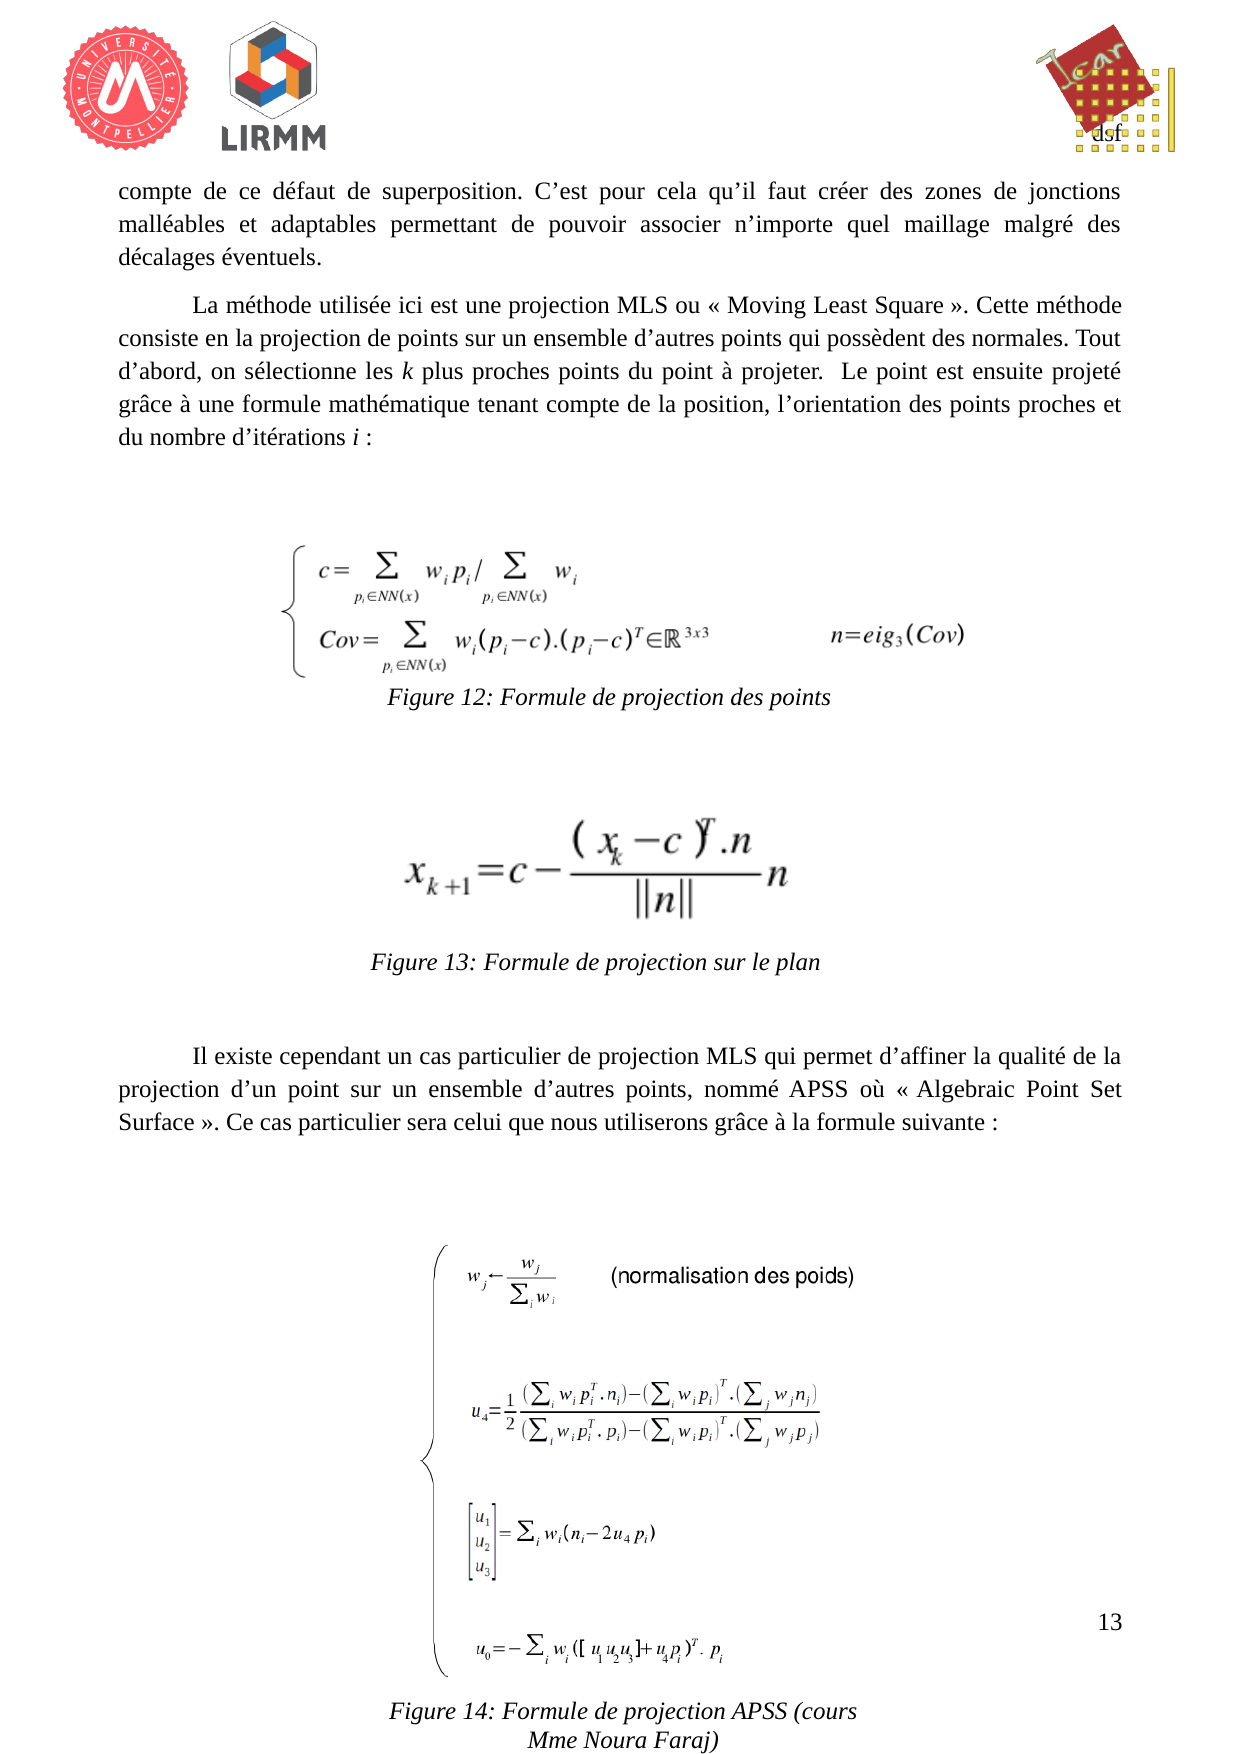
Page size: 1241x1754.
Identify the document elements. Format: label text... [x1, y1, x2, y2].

text Il existe cependant un cas particulier de projection MLS qui permet d’affiner la qualité de la projection d’un point sur un ensemble d’autres points, nommé APSS où « Algebraic Point Set Surface ». Ce cas particulier sera celui que nous utiliserons grâce à la formule suivante : [118, 1041, 1122, 1136]
text compte de ce défaut de superposition. C’est pour cela qu’il faut créer des zones de jonctions malléables et adaptables permettant de pouvoir associer n’importe quel maillage malgré des décalages éventuels. [118, 176, 1122, 271]
picture [57, 13, 201, 156]
picture [379, 1213, 870, 1697]
text La méthode utilisée ici est une projection MLS ou « Moving Least Square ». Cette méthode consiste en la projection de points sur un ensemble d’autres points qui possèdent des normales. Tout d’abord, on sélectionne les k plus proches points du point à projeter. Le point est ensuite projeté grâce à une formule mathématique tenant compte de la position, l’orientation des points proches et du nombre d’itérations i : [118, 290, 1122, 451]
picture [363, 801, 830, 942]
text Figure 13: Formule de projection sur le plan [364, 942, 829, 976]
text Figure 14: Formule de projection APSS (cours Mme Noura Faraj) [379, 1697, 869, 1754]
text Figure 12: Formule de projection des points [249, 683, 971, 711]
picture [249, 539, 972, 683]
picture [1025, 6, 1177, 154]
picture [203, 16, 343, 155]
